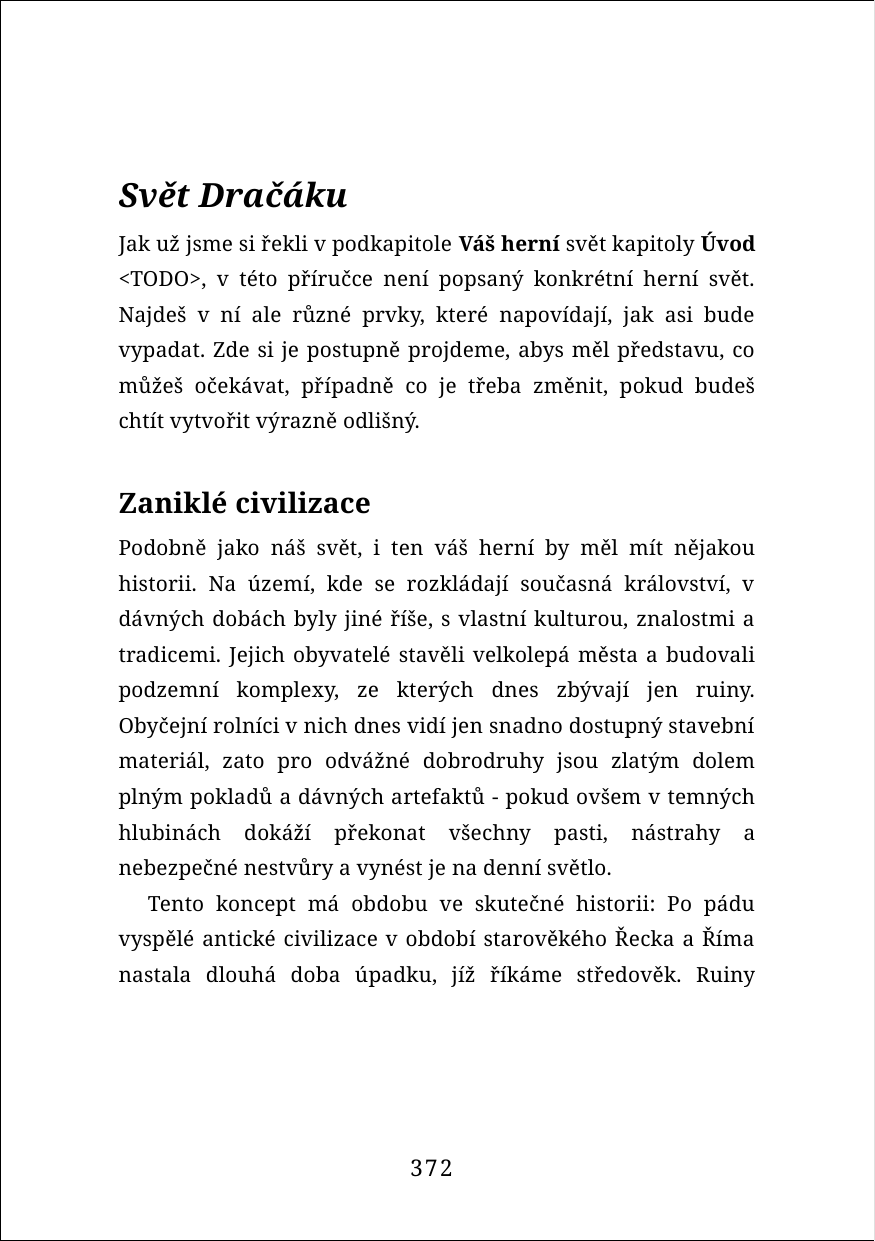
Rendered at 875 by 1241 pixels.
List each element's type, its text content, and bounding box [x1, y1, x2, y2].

text Podobně jako náš svět, i ten váš herní by měl mít nějakou historii. Na území, kde se rozkládají současná království, v dávných dobách byly jiné říše, s vlastní kulturou, znalostmi a tradicemi. Jejich obyvatelé stavěli velkolepá města a budovali podzemní komplexy, ze kterých dnes zbývají jen ruiny. Obyčejní rolníci v nich dnes vidí jen snadno dostupný stavební materiál, zato pro odvážné dobrodruhy jsou zlatým dolem plným pokladů a dávných artefaktů - pokud ovšem v temných hlubinách dokáží překonat všechny pasti, nástrahy a nebezpečné nestvůry a vynést je na denní světlo. Tento koncept má obdobu ve skutečné historii: Po pádu vyspělé antické civilizace v období starověkého Řecka a Říma nastala dlouhá doba úpadku, jíž říkáme středověk. Ruiny [118, 533, 756, 988]
subtitle Zaniklé civilizace [118, 483, 756, 522]
text Jak už jsme si řekli v podkapitole Váš herní svět kapitoly Úvod <TODO>, v této příručce není popsaný konkrétní herní svět. Najdeš v ní ale různé prvky, které napovídají, jak asi bude vypadat. Zde si je postupně projdeme, abys měl představu, co můžeš očekávat, případně co je třeba změnit, pokud budeš chtít vytvořit výrazně odlišný. [118, 229, 756, 435]
subtitle Svět Dračáku [118, 172, 756, 217]
